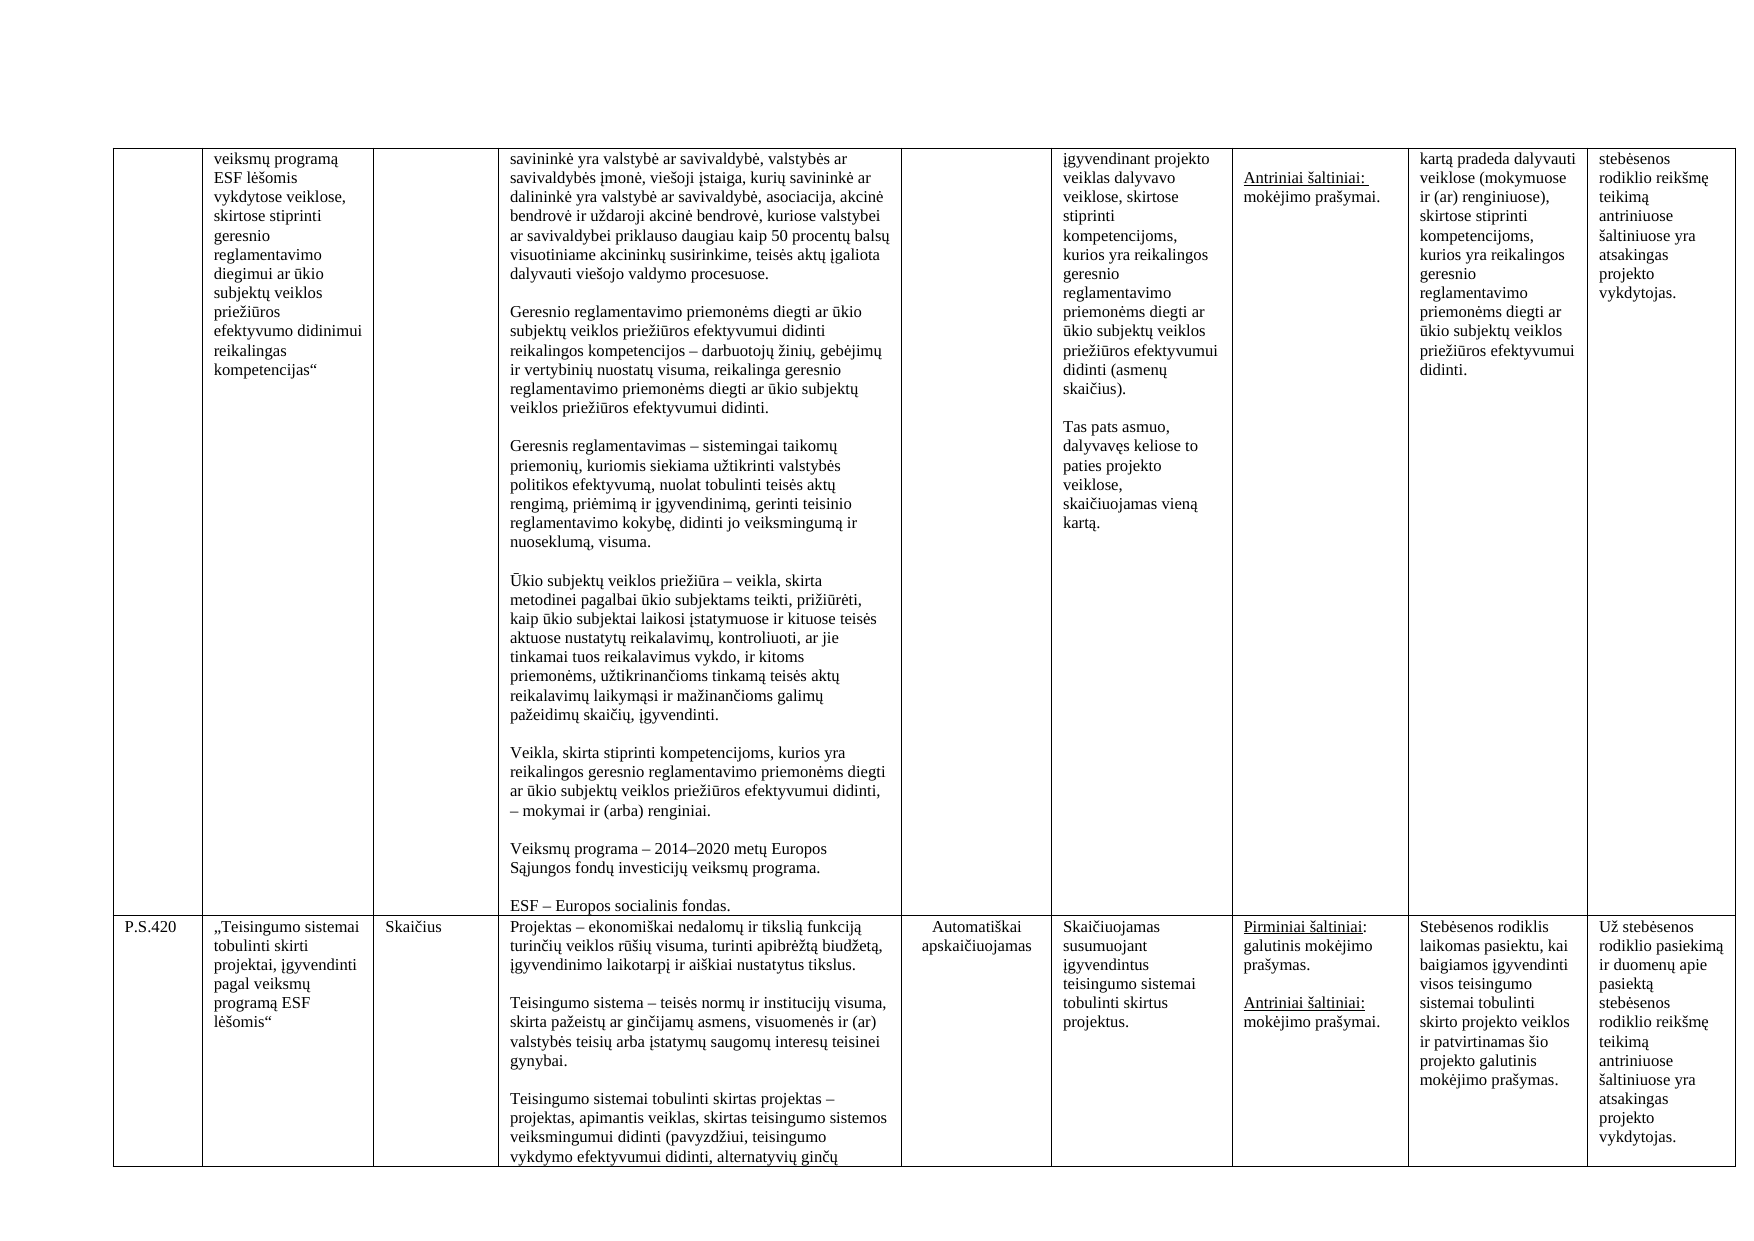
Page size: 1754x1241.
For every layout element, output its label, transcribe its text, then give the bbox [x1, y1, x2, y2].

table_cell [114, 149, 202, 915]
table_cell P.S.420 [114, 916, 202, 1166]
table_cell Pirminiai šaltiniai: galutinis mokėjimo prašymas. Antriniai šaltiniai: mokėjimo prašymai. [1233, 916, 1408, 1166]
table_cell [374, 149, 498, 915]
table_cell kartą pradeda dalyvauti veiklose (mokymuose ir (ar) renginiuose), skirtose stiprinti kompetencijoms, kurios yra reikalingos geresnio reglamentavimo priemonėms diegti ar ūkio subjektų veiklos priežiūros efektyvumui didinti. [1409, 149, 1587, 915]
table_cell „Teisingumo sistemai tobulinti skirti projektai, įgyvendinti pagal veiksmų programą ESF lėšomis“ [203, 916, 373, 1166]
table_cell Automatiškai apskaičiuojamas [902, 916, 1051, 1166]
table_cell Už stebėsenos rodiklio pasiekimą ir duomenų apie pasiektą stebėsenos rodiklio reikšmę teikimą antriniuose šaltiniuose yra atsakingas projekto vykdytojas. [1588, 916, 1735, 1166]
table_cell Skaičiuojamas susumuojant įgyvendintus teisingumo sistemai tobulinti skirtus projektus. [1052, 916, 1232, 1166]
table_cell Projektas – ekonomiškai nedalomų ir tikslią funkciją turinčių veiklos rūšių visuma, turinti apibrėžtą biudžetą, įgyvendinimo laikotarpį ir aiškiai nustatytus tikslus. Teisingumo sistema – teisės normų ir institucijų visuma, skirta pažeistų ar ginčijamų asmens, visuomenės ir (ar) valstybės teisių arba įstatymų saugomų interesų teisinei gynybai. Teisingumo sistemai tobulinti skirtas projektas –projektas, apimantis veiklas, skirtas teisingumo sistemos veiksmingumui didinti (pavyzdžiui, teisingumo vykdymo efektyvumui didinti, alternatyvių ginčų [499, 916, 901, 1166]
table_cell Stebėsenos rodiklis laikomas pasiektu, kai baigiamos įgyvendinti visos teisingumo sistemai tobulinti skirto projekto veiklos ir patvirtinamas šio projekto galutinis mokėjimo prašymas. [1409, 916, 1587, 1166]
table_cell stebėsenos rodiklio reikšmę teikimą antriniuose šaltiniuose yra atsakingas projekto vykdytojas. [1588, 149, 1735, 915]
table_cell veiksmų programą ESF lėšomis vykdytose veiklose, skirtose stiprinti geresnio reglamentavimo diegimui ar ūkio subjektų veiklos priežiūros efektyvumo didinimui reikalingas kompetencijas“ [203, 149, 373, 915]
table_cell Skaičius [374, 916, 498, 1166]
table_cell Antriniai šaltiniai: mokėjimo prašymai. [1233, 149, 1408, 915]
table_cell [902, 149, 1051, 915]
table_cell savininkė yra valstybė ar savivaldybė, valstybės ar savivaldybės įmonė, viešoji įstaiga, kurių savininkė ar dalininkė yra valstybė ar savivaldybė, asociacija, akcinė bendrovė ir uždaroji akcinė bendrovė, kuriose valstybei ar savivaldybei priklauso daugiau kaip 50 procentų balsų visuotiniame akcininkų susirinkime, teisės aktų įgaliota dalyvauti viešojo valdymo procesuose. Geresnio reglamentavimo priemonėms diegti ar ūkio subjektų veiklos priežiūros efektyvumui didinti reikalingos kompetencijos – darbuotojų žinių, gebėjimų ir vertybinių nuostatų visuma, reikalinga geresnio reglamentavimo priemonėms diegti ar ūkio subjektų veiklos priežiūros efektyvumui didinti. Geresnis reglamentavimas – sistemingai taikomų priemonių, kuriomis siekiama užtikrinti valstybės politikos efektyvumą, nuolat tobulinti teisės aktų rengimą, priėmimą ir įgyvendinimą, gerinti teisinio reglamentavimo kokybę, didinti jo veiksmingumą ir nuoseklumą, visuma. Ūkio subjektų veiklos priežiūra – veikla, skirta metodinei pagalbai ūkio subjektams teikti, prižiūrėti, kaip ūkio subjektai laikosi įstatymuose ir kituose teisės aktuose nustatytų reikalavimų, kontroliuoti, ar jie tinkamai tuos reikalavimus vykdo, ir kitoms priemonėms, užtikrinančioms tinkamą teisės aktų reikalavimų laikymąsi ir mažinančioms galimų pažeidimų skaičių, įgyvendinti. Veikla, skirta stiprinti kompetencijoms, kurios yra reikalingos geresnio reglamentavimo priemonėms diegti ar ūkio subjektų veiklos priežiūros efektyvumui didinti, – mokymai ir (arba) renginiai. Veiksmų programa – 2014–2020 metų Europos Sąjungos fondų investicijų veiksmų programa. ESF – Europos socialinis fondas. [499, 149, 901, 915]
table_cell įgyvendinant projekto veiklas dalyvavo veiklose, skirtose stiprinti kompetencijoms, kurios yra reikalingos geresnio reglamentavimo priemonėms diegti ar ūkio subjektų veiklos priežiūros efektyvumui didinti (asmenų skaičius). Tas pats asmuo, dalyvavęs keliose to paties projekto veiklose, skaičiuojamas vieną kartą. [1052, 149, 1232, 915]
